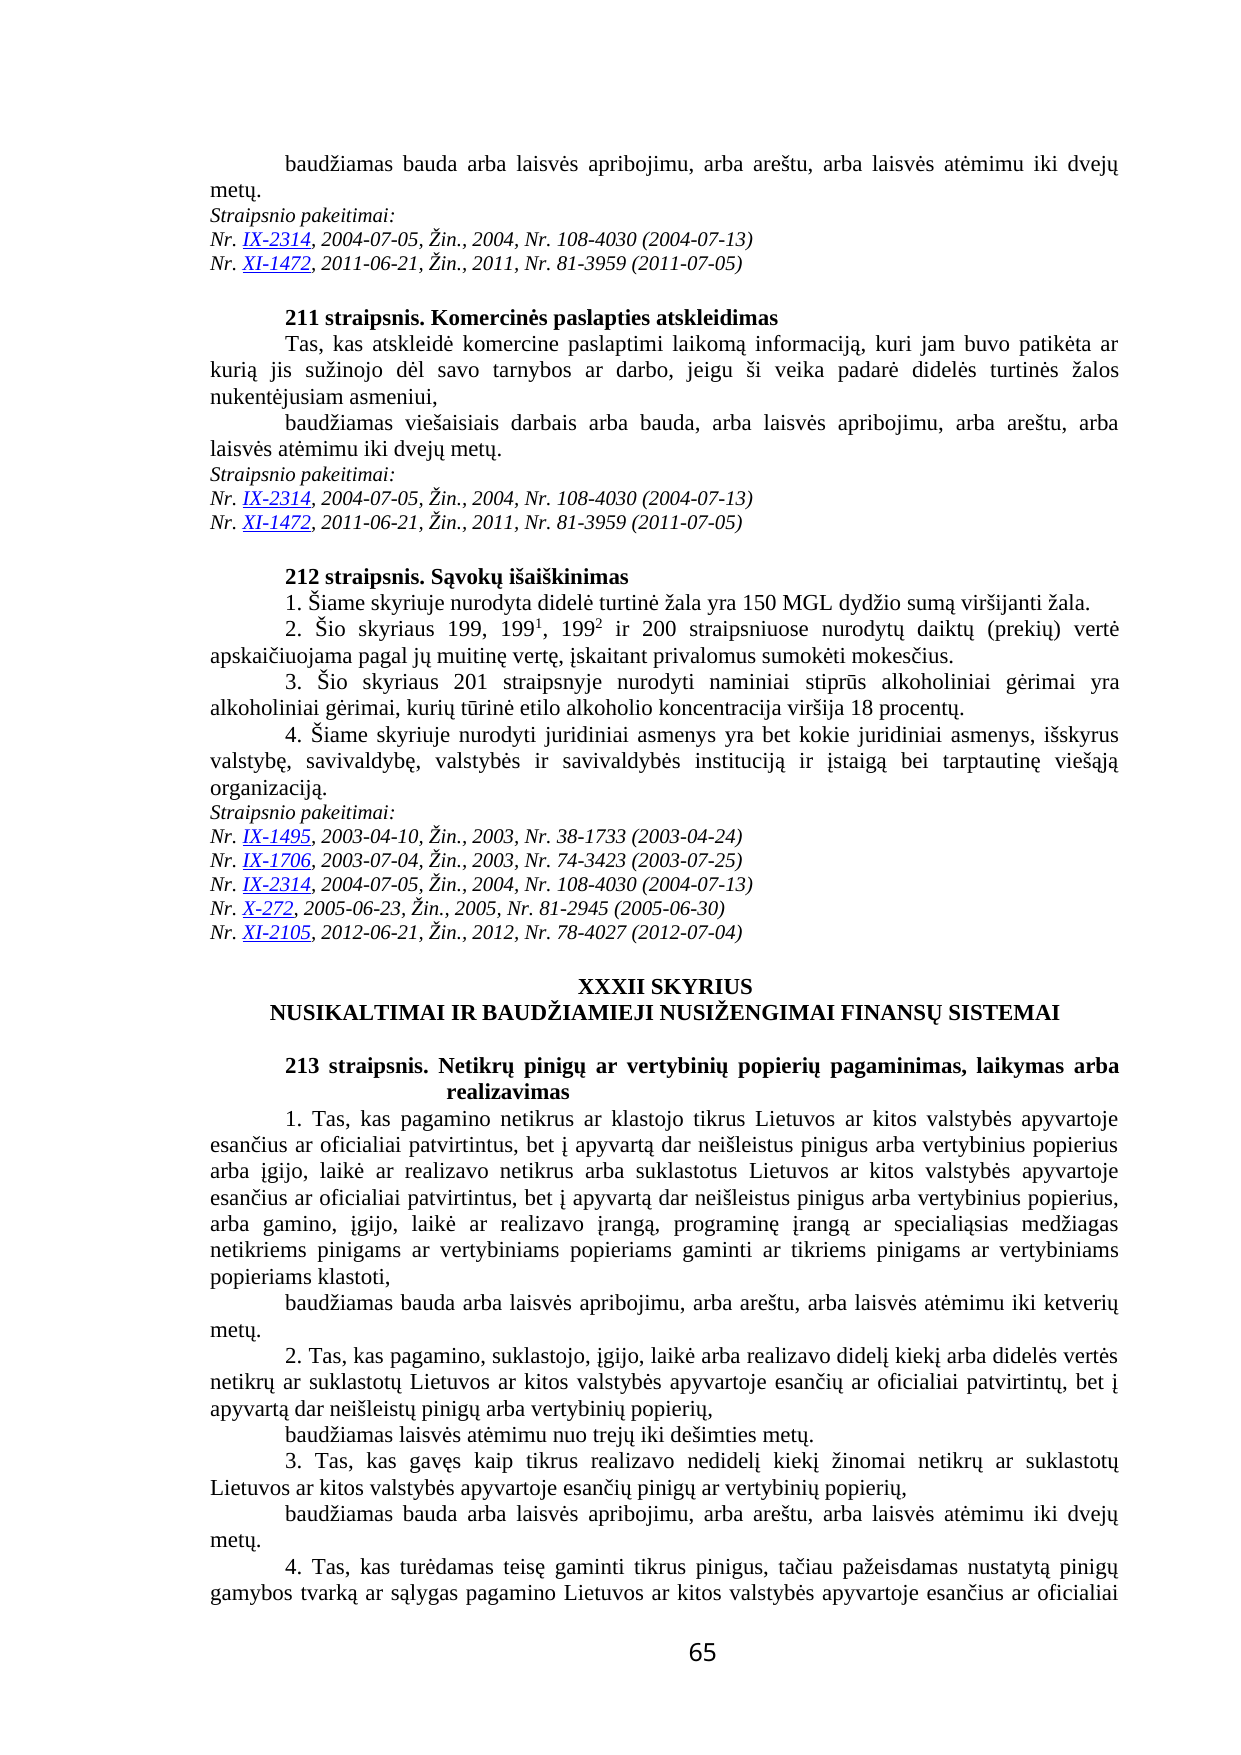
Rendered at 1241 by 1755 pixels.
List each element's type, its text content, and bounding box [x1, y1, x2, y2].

text NUSIKALTIMAI IR BAUDŽIAMIEJI NUSIŽENGIMAI FINANSŲ SISTEMAI [210, 999, 1120, 1026]
text 1. Šiame skyriuje nurodyta didelė turtinė žala yra 150 MGL dydžio sumą viršijanti žala. [210, 589, 1120, 615]
text 4. Tas, kas turėdamas teisę gaminti tikrus pinigus, tačiau pažeisdamas nustatytą pinigų gamybos tvarką ar sąlygas pagamino Lietuvos ar kitos valstybės apyvartoje esančius ar oficialiai [210, 1553, 1120, 1606]
text baudžiamas bauda arba laisvės apribojimu, arba areštu, arba laisvės atėmimu iki ketverių metų. [210, 1289, 1120, 1342]
text Nr. XI-1472, 2011-06-21, Žin., 2011, Nr. 81-3959 (2011-07-05) [210, 251, 1120, 275]
text Tas, kas atskleidė komercine paslaptimi laikomą informaciją, kuri jam buvo patikėta ar kurią jis sužinojo dėl savo tarnybos ar darbo, jeigu ši veika padarė didelės turtinės žalos nukentėjusiam asmeniui, [210, 330, 1120, 409]
text Straipsnio pakeitimai: [210, 462, 1120, 486]
text baudžiamas bauda arba laisvės apribojimu, arba areštu, arba laisvės atėmimu iki dvejų metų. [210, 1500, 1120, 1553]
text baudžiamas bauda arba laisvės apribojimu, arba areštu, arba laisvės atėmimu iki dvejų metų. [210, 150, 1120, 203]
text baudžiamas viešaisiais darbais arba bauda, arba laisvės apribojimu, arba areštu, arba laisvės atėmimu iki dvejų metų. [210, 409, 1120, 462]
text Nr. IX-2314, 2004-07-05, Žin., 2004, Nr. 108-4030 (2004-07-13) [210, 872, 1120, 896]
text 3. Šio skyriaus 201 straipsnyje nurodyti naminiai stiprūs alkoholiniai gėrimai yra alkoholiniai gėrimai, kurių tūrinė etilo alkoholio koncentracija viršija 18 procentų. [210, 668, 1120, 721]
text 211 straipsnis. Komercinės paslapties atskleidimas [210, 304, 1120, 330]
text 1. Tas, kas pagamino netikrus ar klastojo tikrus Lietuvos ar kitos valstybės apyvartoje esančius ar oficialiai patvirtintus, bet į apyvartą dar neišleistus pinigus arba vertybinius popierius arba įgijo, laikė ar realizavo netikrus arba suklastotus Lietuvos ar kitos valstybės apyvartoje esančius ar oficialiai patvirtintus, bet į apyvartą dar neišleistus pinigus arba vertybinius popierius, arba gamino, įgijo, laikė ar realizavo įrangą, programinę įrangą ar specialiąsias medžiagas netikriems pinigams ar vertybiniams popieriams gaminti ar tikriems pinigams ar vertybiniams popieriams klastoti, [210, 1105, 1120, 1289]
text Nr. IX-2314, 2004-07-05, Žin., 2004, Nr. 108-4030 (2004-07-13) [210, 227, 1120, 251]
text 4. Šiame skyriuje nurodyti juridiniai asmenys yra bet kokie juridiniai asmenys, išskyrus valstybę, savivaldybę, valstybės ir savivaldybės instituciją ir įstaigą bei tarptautinę viešąją organizaciją. [210, 721, 1120, 800]
text Straipsnio pakeitimai: [210, 203, 1120, 227]
text Nr. X-272, 2005-06-23, Žin., 2005, Nr. 81-2945 (2005-06-30) [210, 896, 1120, 920]
text 3. Tas, kas gavęs kaip tikrus realizavo nedidelį kiekį žinomai netikrų ar suklastotų Lietuvos ar kitos valstybės apyvartoje esančių pinigų ar vertybinių popierių, [210, 1447, 1120, 1500]
text XXXII SKYRIUS [210, 973, 1120, 999]
text Nr. IX-2314, 2004-07-05, Žin., 2004, Nr. 108-4030 (2004-07-13) [210, 486, 1120, 510]
text baudžiamas laisvės atėmimu nuo trejų iki dešimties metų. [210, 1421, 1120, 1447]
text Nr. IX-1495, 2003-04-10, Žin., 2003, Nr. 38-1733 (2003-04-24) [210, 824, 1120, 848]
text Nr. IX-1706, 2003-07-04, Žin., 2003, Nr. 74-3423 (2003-07-25) [210, 848, 1120, 872]
text Straipsnio pakeitimai: [210, 800, 1120, 824]
text 2. Šio skyriaus 199, 1991, 1992 ir 200 straipsniuose nurodytų daiktų (prekių) vertė apskaičiuojama pagal jų muitinę vertę, įskaitant privalomus sumokėti mokesčius. [210, 615, 1120, 668]
text 2. Tas, kas pagamino, suklastojo, įgijo, laikė arba realizavo didelį kiekį arba didelės vertės netikrų ar suklastotų Lietuvos ar kitos valstybės apyvartoje esančių ar oficialiai patvirtintų, bet į apyvartą dar neišleistų pinigų arba vertybinių popierių, [210, 1342, 1120, 1421]
text Nr. XI-2105, 2012-06-21, Žin., 2012, Nr. 78-4027 (2012-07-04) [210, 920, 1120, 944]
text 212 straipsnis. Sąvokų išaiškinimas [210, 563, 1120, 589]
text 213 straipsnis. Netikrų pinigų ar vertybinių popierių pagaminimas, laikymas arba realizavimas [285, 1052, 1120, 1105]
text Nr. XI-1472, 2011-06-21, Žin., 2011, Nr. 81-3959 (2011-07-05) [210, 510, 1120, 534]
